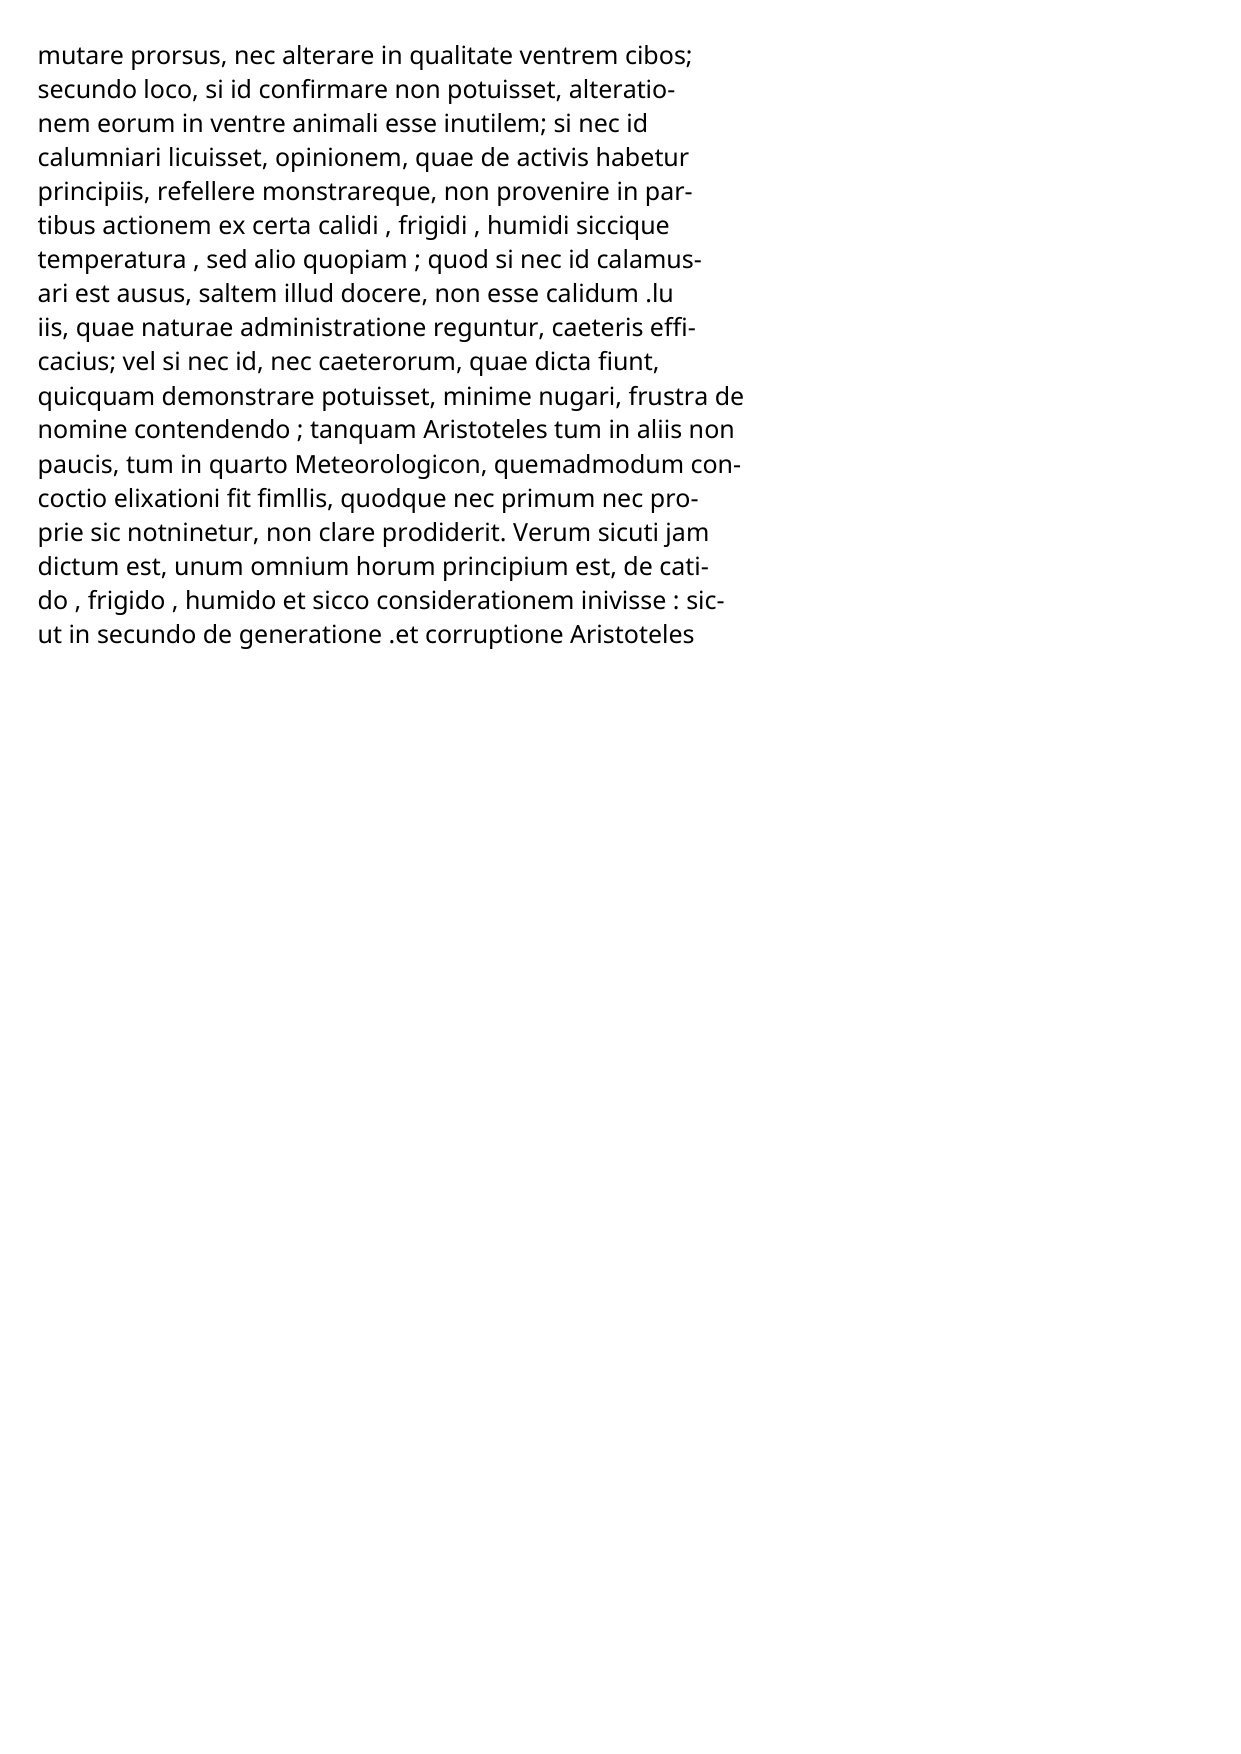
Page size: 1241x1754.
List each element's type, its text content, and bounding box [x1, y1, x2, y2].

text mutare prorsus, nec alterare in qualitate ventrem cibos; secundo loco, si id confirmare non potuisset, alteratio- nem eorum in ventre animali esse inutilem; si nec id calumniari licuisset, opinionem, quae de activis habetur principiis, refellere monstrareque, non provenire in par- tibus actionem ex certa calidi , frigidi , humidi siccique temperatura , sed alio quopiam ; quod si nec id calamus- ari est ausus, saltem illud docere, non esse calidum .lu iis, quae naturae administratione reguntur, caeteris effi- cacius; vel si nec id, nec caeterorum, quae dicta fiunt, quicquam demonstrare potuisset, minime nugari, frustra de nomine contendendo ; tanquam Aristoteles tum in aliis non paucis, tum in quarto Meteorologicon, quemadmodum con- coctio elixationi fit fimllis, quodque nec primum nec pro- prie sic notninetur, non clare prodiderit. Verum sicuti jam dictum est, unum omnium horum principium est, de cati- do , frigido , humido et sicco considerationem inivisse : sic- ut in secundo de generatione .et corruptione Aristoteles [37, 37, 1203, 651]
